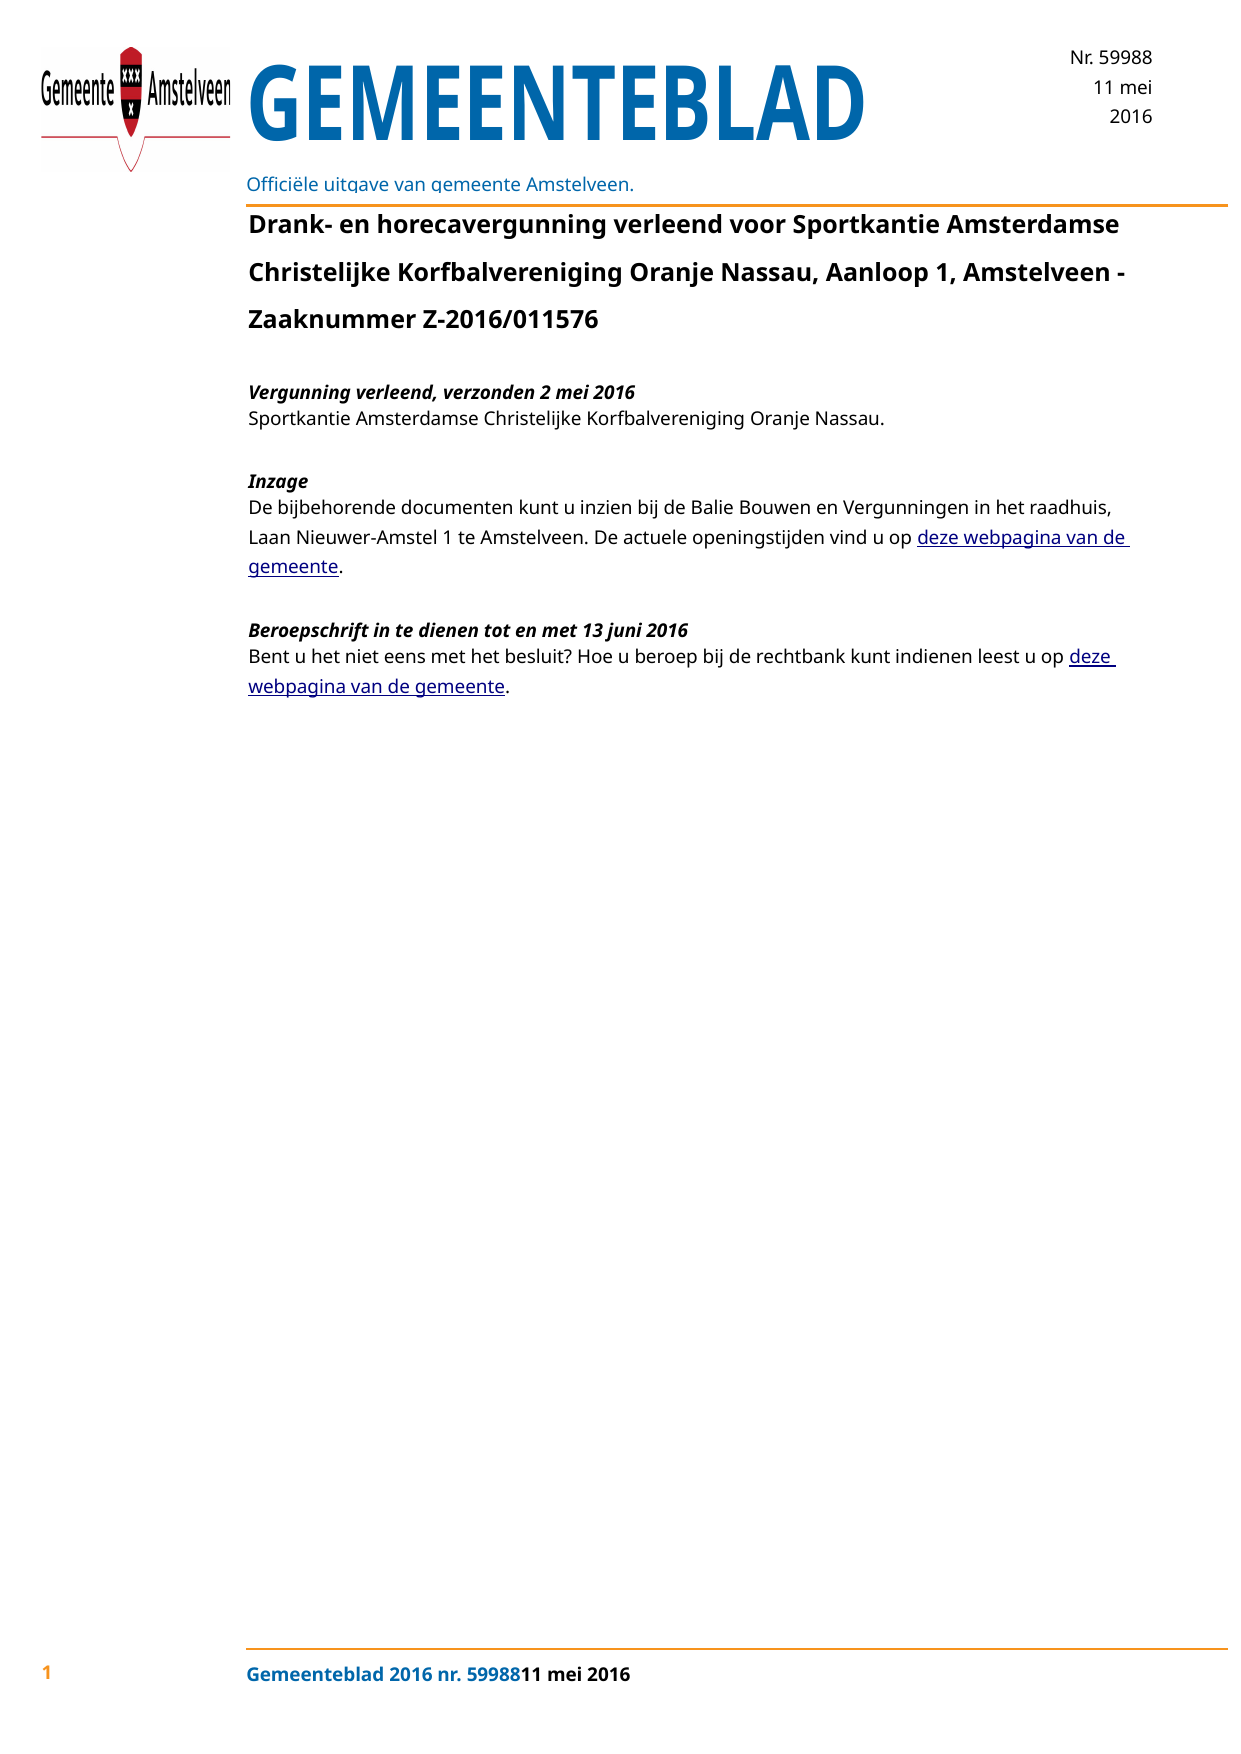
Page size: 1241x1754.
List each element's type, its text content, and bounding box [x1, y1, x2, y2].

text Beroepschrift in te dienen tot en met 13 juni 2016 [248, 618, 1152, 643]
text Inzage [248, 469, 1152, 494]
picture [41, 47, 231, 172]
text Bent u het niet eens met het besluit? Hoe u beroep bij de rechtbank kunt indienen leest u op deze webpagina van de gemeente. [248, 643, 1152, 699]
text De bijbehorende documenten kunt u inzien bij de Balie Bouwen en Vergunningen in het raadhuis, Laan Nieuwer-Amstel 1 te Amstelveen. De actuele openingstijden vind u op deze webpagina van de gemeente. [248, 494, 1152, 579]
text Vergunning verleend, verzonden 2 mei 2016 [248, 379, 1152, 405]
text Drank- en horecavergunning verleend voor Sportkantie Amsterdamse Christelijke Korfbalvereniging Oranje Nassau, Aanloop 1, Amstelveen - Zaaknummer Z-2016/011576 [248, 207, 1152, 336]
text Sportkantie Amsterdamse Christelijke Korfbalvereniging Oranje Nassau. [248, 405, 1152, 431]
